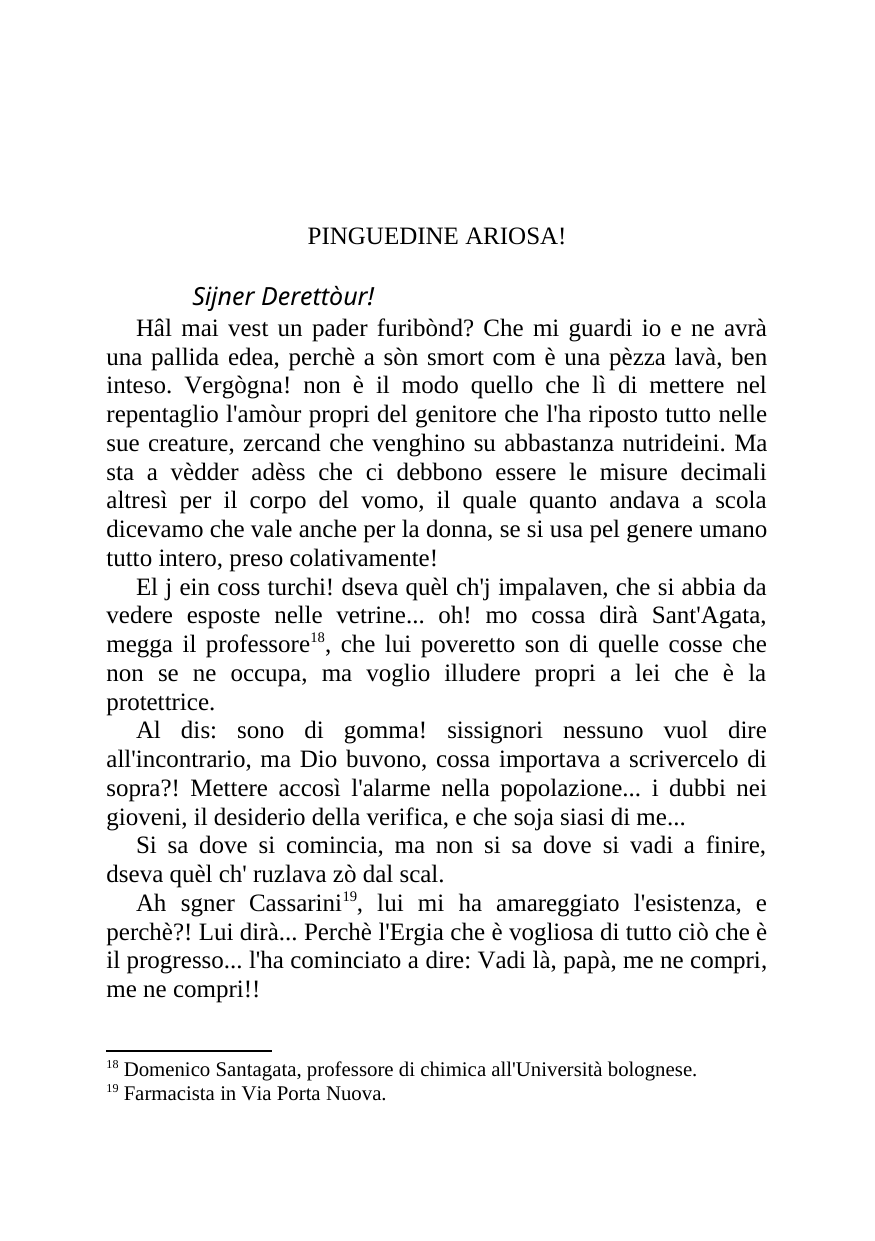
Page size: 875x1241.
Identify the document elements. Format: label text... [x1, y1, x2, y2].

text PINGUEDINE ARIOSA! [106, 221, 768, 250]
text Al dis: sono di gomma! sissignori nessuno vuol dire all'incontrario, ma Dio buvono, cossa importava a scrivercelo di sopra?! Mettere accosì l'alarme nella popolazione... i dubbi nei gioveni, il desiderio della verifica, e che soja siasi di me... [106, 715, 768, 830]
text Farmacista in Via Porta Nuova. [106, 1081, 768, 1105]
text El j ein coss turchi! dseva quèl ch'j impalaven, che si abbia da vedere esposte nelle vetrine... oh! mo cossa dirà Sant'Agata, megga il professore, che lui poveretto son di quelle cosse che non se ne occupa, ma voglio illudere propri a lei che è la protettrice. [106, 572, 768, 715]
text Domenico Santagata, professore di chimica all'Università bolognese. [106, 1057, 768, 1081]
text Sijner Derettòur! [162, 279, 768, 313]
text Hâl mai vest un pader furibònd? Che mi guardi io e ne avrà una pallida edea, perchè a sòn smort com è una pèzza lavà, ben inteso. Vergògna! non è il modo quello che lì di mettere nel repentaglio l'amòur propri del genitore che l'ha riposto tutto nelle sue creature, zercand che venghino su abbastanza nutrideini. Ma sta a vèdder adèss che ci debbono essere le misure decimali altresì per il corpo del vomo, il quale quanto andava a scola dicevamo che vale anche per la donna, se si usa pel genere umano tutto intero, preso colativamente! [106, 313, 768, 572]
text Ah sgner Cassarini, lui mi ha amareggiato l'esistenza, e perchè?! Lui dirà... Perchè l'Ergia che è vogliosa di tutto ciò che è il progresso... l'ha cominciato a dire: Vadi là, papà, me ne compri, me ne compri!! [106, 888, 768, 1003]
text Si sa dove si comincia, ma non si sa dove si vadi a finire, dseva quèl ch' ruzlava zò dal scal. [106, 830, 768, 888]
